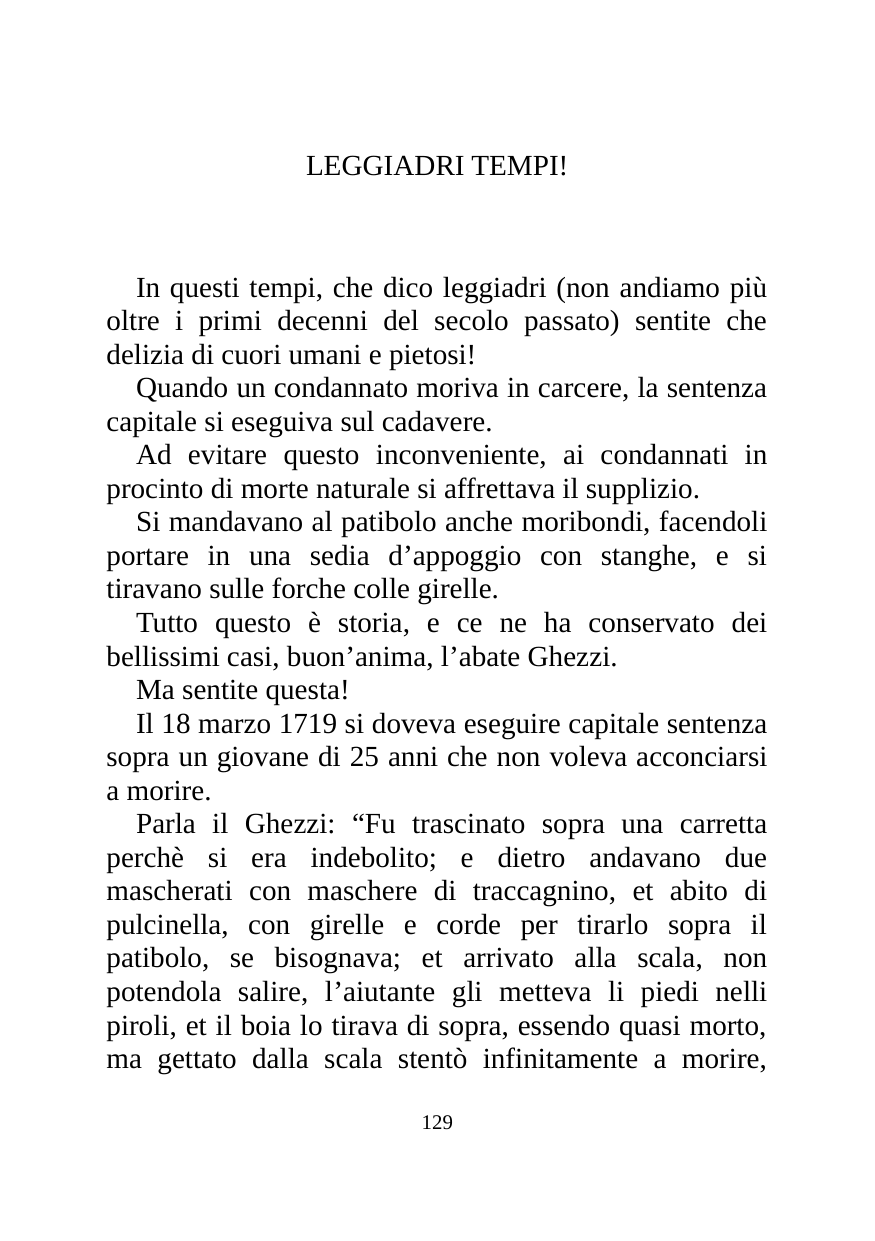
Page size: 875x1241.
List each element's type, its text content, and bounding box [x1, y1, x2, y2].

subtitle LEGGIADRI TEMPI! [106, 148, 768, 181]
text In questi tempi, che dico leggiadri (non andiamo più oltre i primi decenni del secolo passato) sentite che delizia di cuori umani e pietosi! [106, 270, 768, 370]
text Parla il Ghezzi: “Fu trascinato sopra una carretta perchè si era indebolito; e dietro andavano due mascherati con maschere di traccagnino, et abito di pulcinella, con girelle e corde per tirarlo sopra il patibolo, se bisognava; et arrivato alla scala, non potendola salire, l’aiutante gli metteva li piedi nelli piroli, et il boia lo tirava di sopra, essendo quasi morto, ma gettato dalla scala stentò infinitamente a morire, [106, 806, 768, 1075]
text Tutto questo è storia, e ce ne ha conservato dei bellissimi casi, buon’anima, l’abate Ghezzi. [106, 605, 768, 672]
text Ad evitare questo inconveniente, ai condannati in procinto di morte naturale si affrettava il supplizio. [106, 437, 768, 504]
text Il 18 marzo 1719 si doveva eseguire capitale sentenza sopra un giovane di 25 anni che non voleva acconciarsi a morire. [106, 706, 768, 806]
text Si mandavano al patibolo anche moribondi, facendoli portare in una sedia d’appoggio con stanghe, e si tiravano sulle forche colle girelle. [106, 504, 768, 605]
text Ma sentite questa! [106, 672, 768, 706]
text Quando un condannato moriva in carcere, la sentenza capitale si eseguiva sul cadavere. [106, 370, 768, 437]
